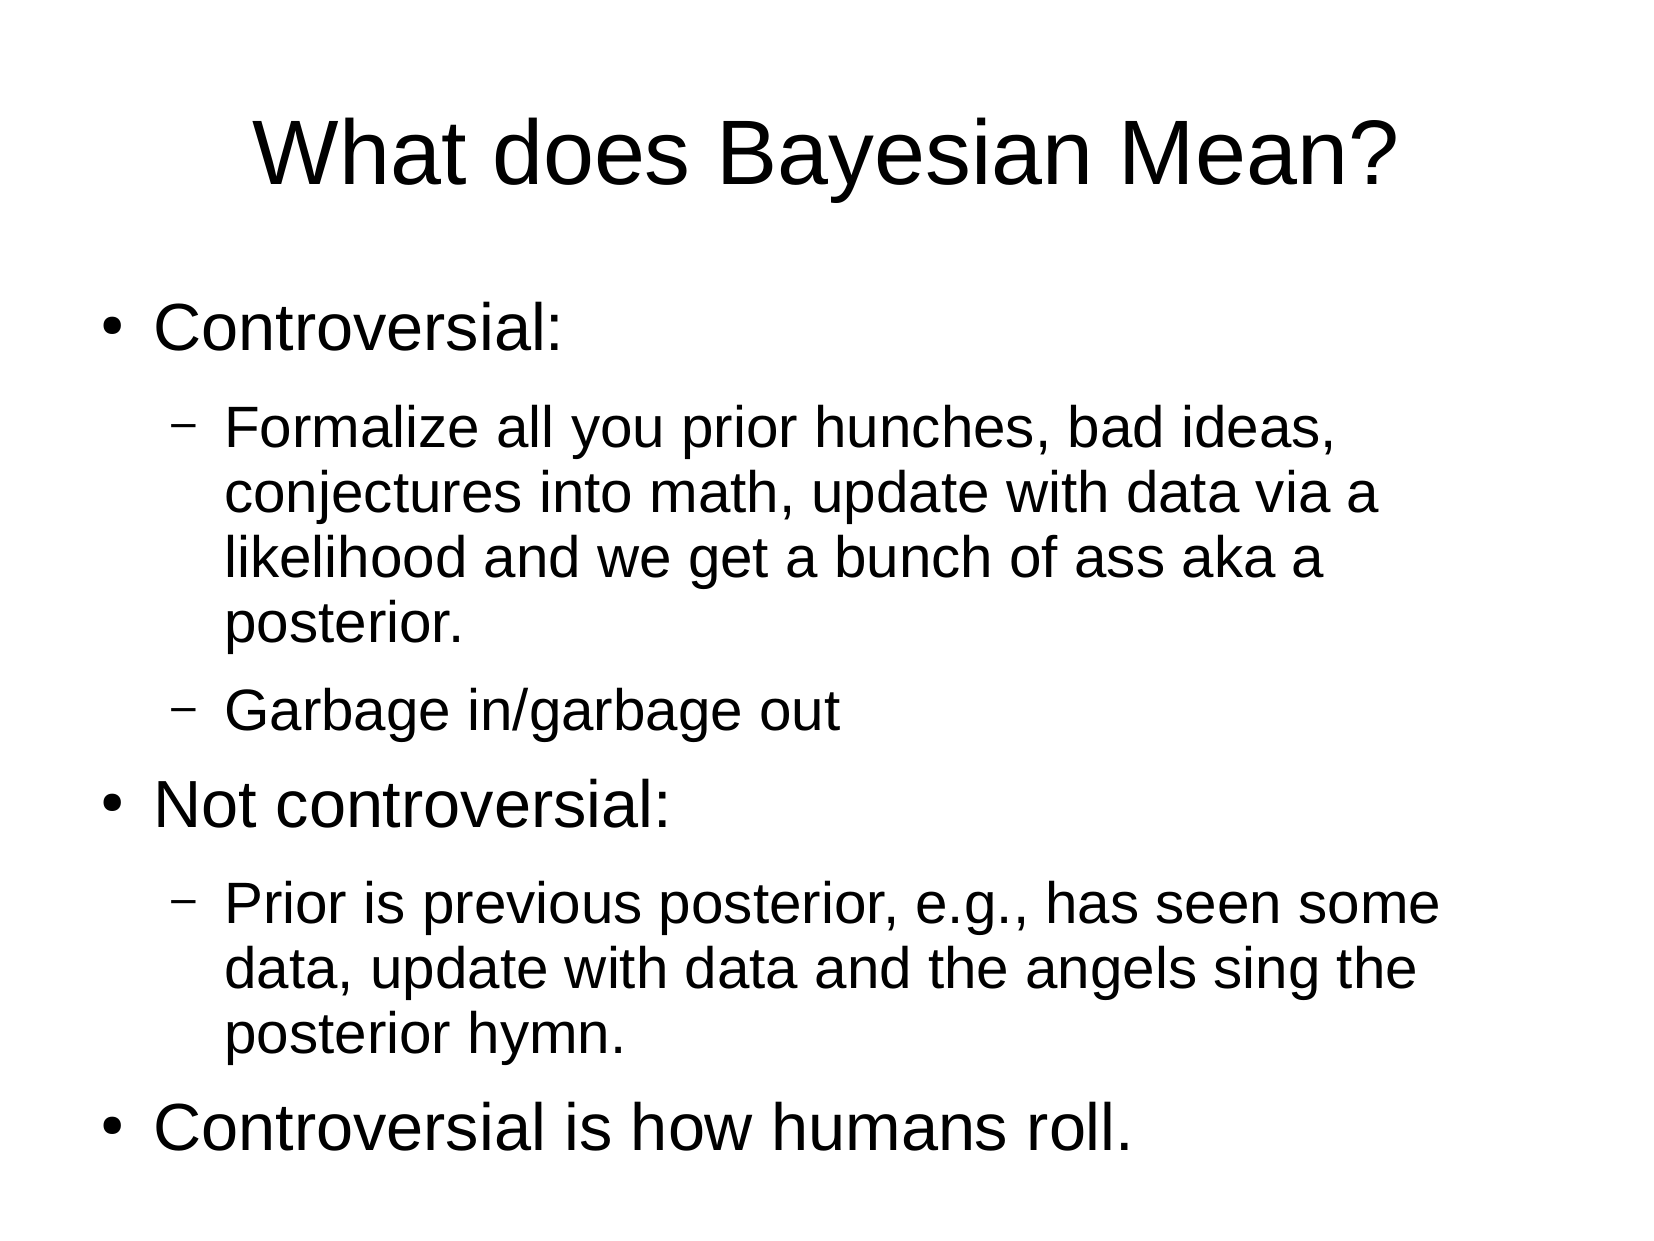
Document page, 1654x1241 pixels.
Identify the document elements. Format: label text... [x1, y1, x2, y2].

list Controversial: Formalize all you prior hunches, bad ideas, conjectures into math, update with data via a likelihood and we get a bunch of ass aka a posterior. Garbage in/garbage out Not controversial: Prior is previous posterior, e.g., has seen some data, update with data and the angels sing the posterior hymn. Controversial is how humans roll. [82, 290, 1571, 1164]
title What does Bayesian Mean? [82, 49, 1571, 257]
